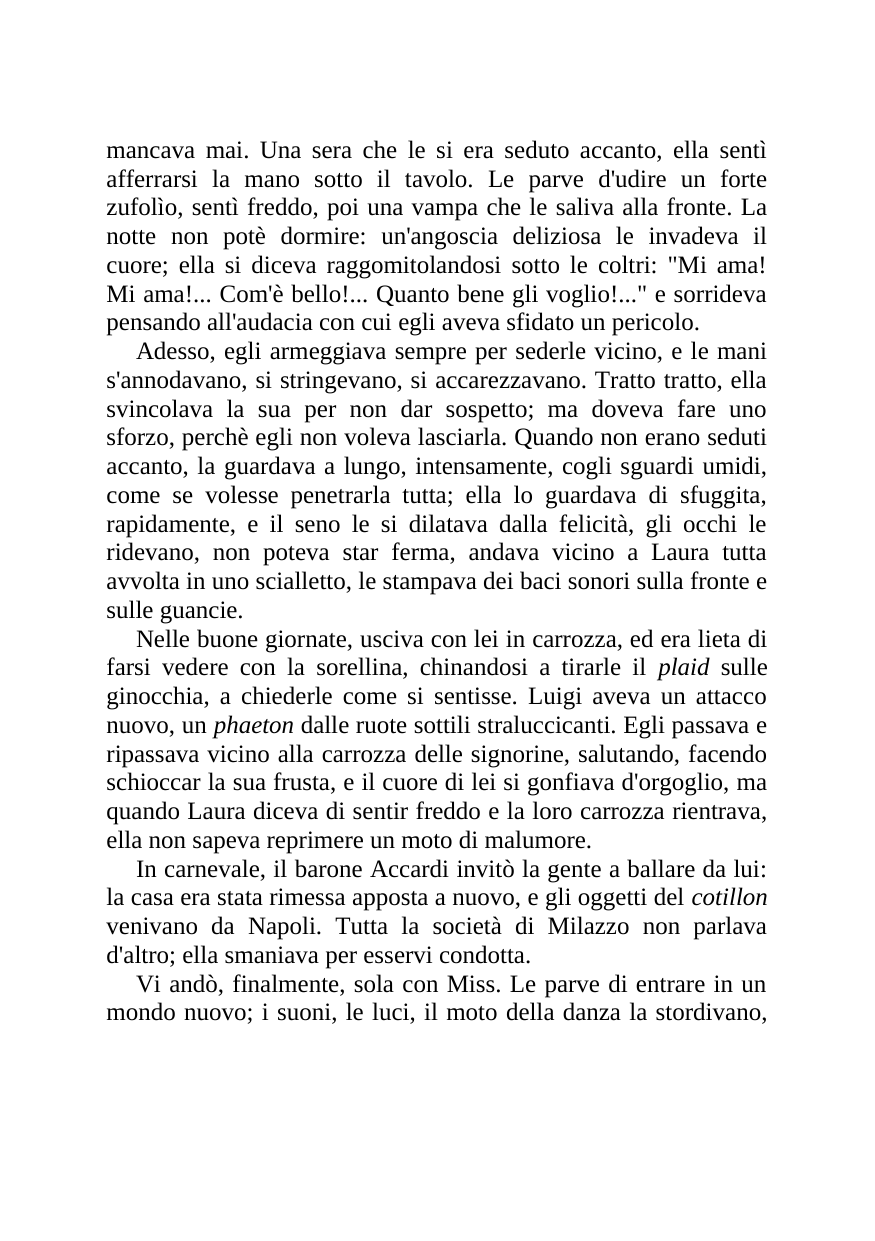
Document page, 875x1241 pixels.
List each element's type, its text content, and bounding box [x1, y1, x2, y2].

text In carnevale, il barone Accardi invitò la gente a ballare da lui: la casa era stata rimessa apposta a nuovo, e gli oggetti del cotillon venivano da Napoli. Tutta la società di Milazzo non parlava d'altro; ella smaniava per esservi condotta. [106, 854, 768, 969]
text mancava mai. Una sera che le si era seduto accanto, ella sentì afferrarsi la mano sotto il tavolo. Le parve d'udire un forte zufolìo, sentì freddo, poi una vampa che le saliva alla fronte. La notte non potè dormire: un'angoscia deliziosa le invadeva il cuore; ella si diceva raggomitolandosi sotto le coltri: "Mi ama! Mi ama!... Com'è bello!... Quanto bene gli voglio!..." e sorrideva pensando all'audacia con cui egli aveva sfidato un pericolo. [106, 135, 768, 336]
text Adesso, egli armeggiava sempre per sederle vicino, e le mani s'annodavano, si stringevano, si accarezzavano. Tratto tratto, ella svincolava la sua per non dar sospetto; ma doveva fare uno sforzo, perchè egli non voleva lasciarla. Quando non erano seduti accanto, la guardava a lungo, intensamente, cogli sguardi umidi, come se volesse penetrarla tutta; ella lo guardava di sfuggita, rapidamente, e il seno le si dilatava dalla felicità, gli occhi le ridevano, non poteva star ferma, andava vicino a Laura tutta avvolta in uno scialletto, le stampava dei baci sonori sulla fronte e sulle guancie. [106, 336, 768, 624]
text Vi andò, finalmente, sola con Miss. Le parve di entrare in un mondo nuovo; i suoni, le luci, il moto della danza la stordivano, [106, 969, 768, 1026]
text Nelle buone giornate, usciva con lei in carrozza, ed era lieta di farsi vedere con la sorellina, chinandosi a tirarle il plaid sulle ginocchia, a chiederle come si sentisse. Luigi aveva un attacco nuovo, un phaeton dalle ruote sottili straluccicanti. Egli passava e ripassava vicino alla carrozza delle signorine, salutando, facendo schioccar la sua frusta, e il cuore di lei si gonfiava d'orgoglio, ma quando Laura diceva di sentir freddo e la loro carrozza rientrava, ella non sapeva reprimere un moto di malumore. [106, 624, 768, 854]
